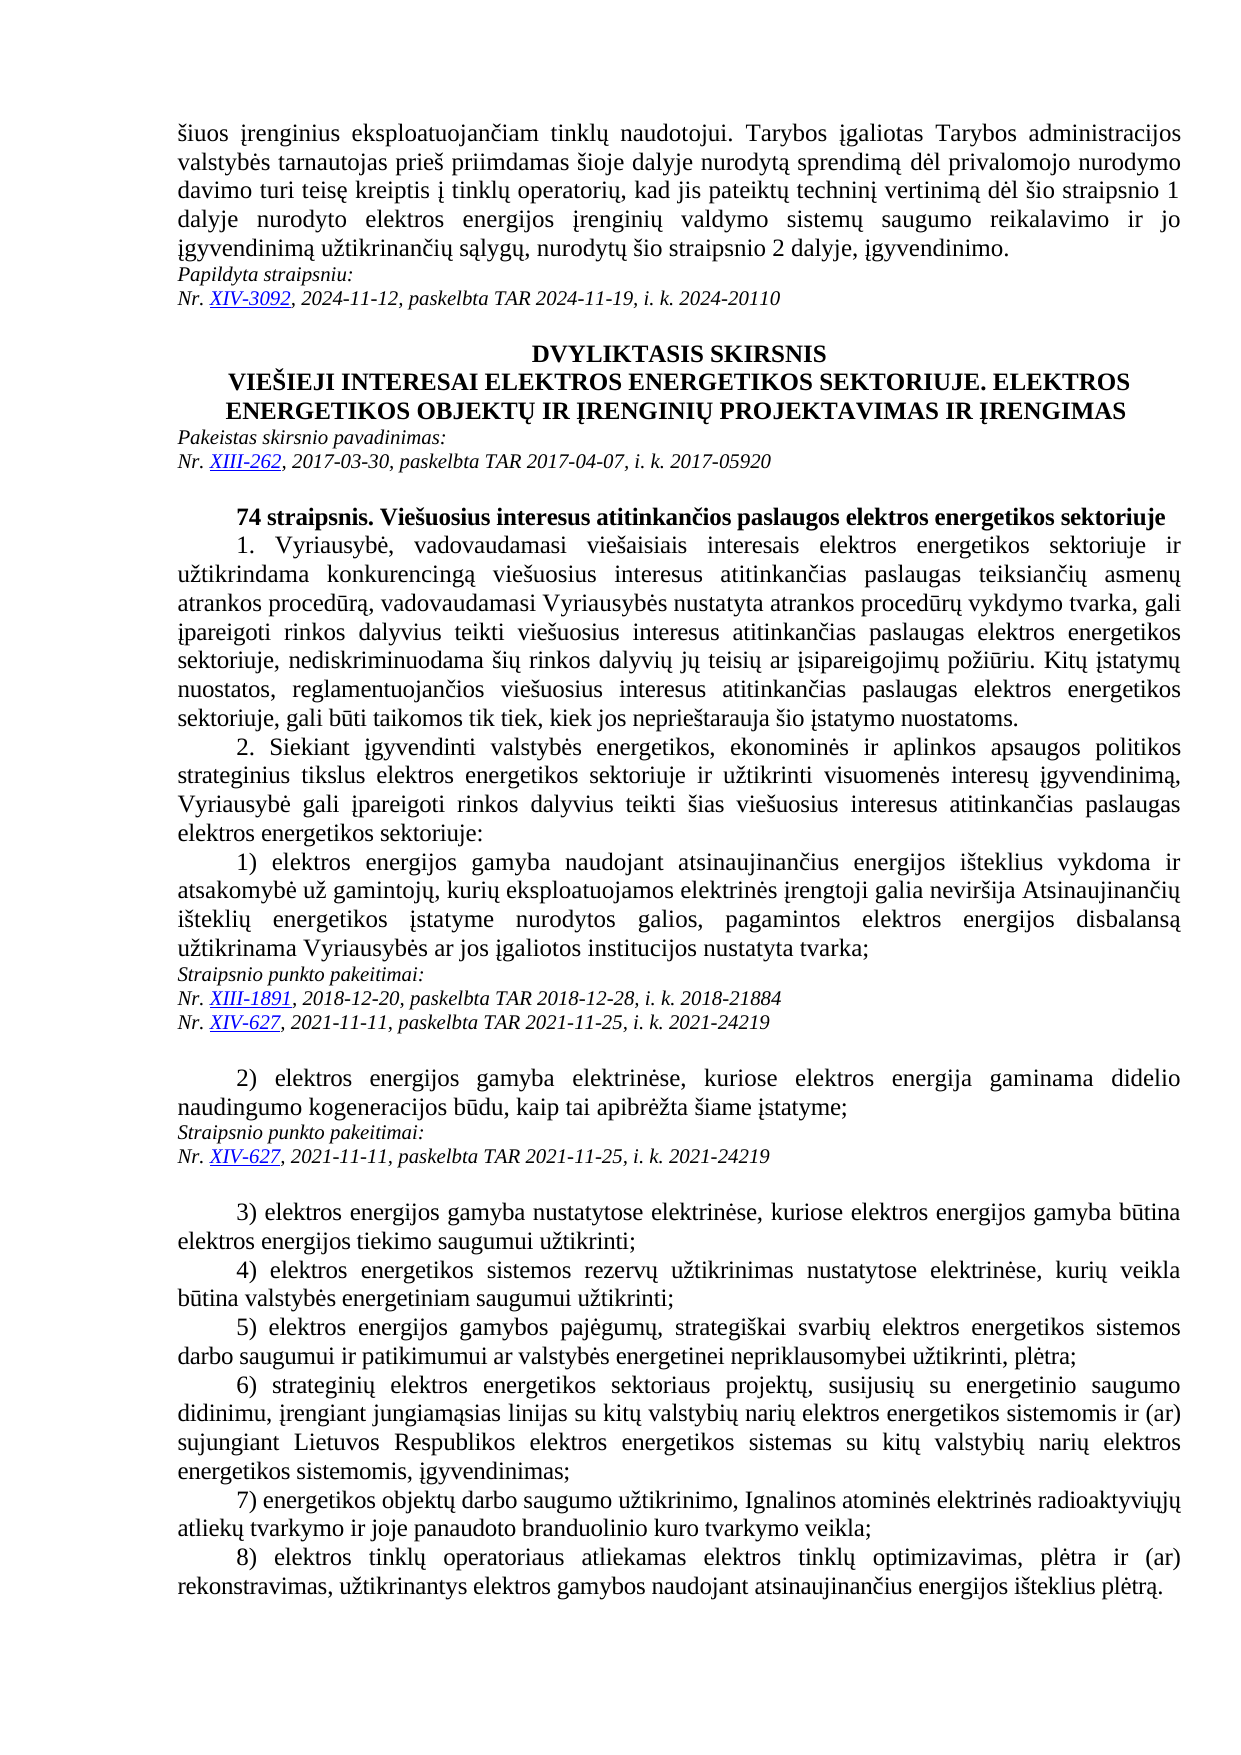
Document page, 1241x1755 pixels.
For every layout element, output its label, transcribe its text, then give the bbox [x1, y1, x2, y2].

text 1) elektros energijos gamyba naudojant atsinaujinančius energijos išteklius vykdoma ir atsakomybė už gamintojų, kurių eksploatuojamos elektrinės įrengtoji galia neviršija Atsinaujinančių išteklių energetikos įstatyme nurodytos galios, pagamintos elektros energijos disbalansą užtikrinama Vyriausybės ar jos įgaliotos institucijos nustatyta tvarka; [177, 847, 1181, 962]
text Nr. XIV-627, 2021-11-11, paskelbta TAR 2021-11-25, i. k. 2021-24219 [177, 1144, 1181, 1168]
text šiuos įrenginius eksploatuojančiam tinklų naudotojui. Tarybos įgaliotas Tarybos administracijos valstybės tarnautojas prieš priimdamas šioje dalyje nurodytą sprendimą dėl privalomojo nurodymo davimo turi teisę kreiptis į tinklų operatorių, kad jis pateiktų techninį vertinimą dėl šio straipsnio 1 dalyje nurodyto elektros energijos įrenginių valdymo sistemų saugumo reikalavimo ir jo įgyvendinimą užtikrinančių sąlygų, nurodytų šio straipsnio 2 dalyje, įgyvendinimo. [177, 118, 1181, 262]
text Straipsnio punkto pakeitimai: [177, 962, 1181, 986]
text 2. Siekiant įgyvendinti valstybės energetikos, ekonominės ir aplinkos apsaugos politikos strateginius tikslus elektros energetikos sektoriuje ir užtikrinti visuomenės interesų įgyvendinimą, Vyriausybė gali įpareigoti rinkos dalyvius teikti šias viešuosius interesus atitinkančias paslaugas elektros energetikos sektoriuje: [177, 732, 1181, 847]
text 3) elektros energijos gamyba nustatytose elektrinėse, kuriose elektros energijos gamyba būtina elektros energijos tiekimo saugumui užtikrinti; [177, 1197, 1181, 1255]
text 5) elektros energijos gamybos pajėgumų, strategiškai svarbių elektros energetikos sistemos darbo saugumui ir patikimumui ar valstybės energetinei nepriklausomybei užtikrinti, plėtra; [177, 1312, 1181, 1370]
text VIEŠIEJI INTERESAI ELEKTROS ENERGETIKOS SEKTORIUJE. ELEKTROS ENERGETIKOS OBJEKTŲ IR ĮRENGINIŲ PROJEKTAVIMAS IR ĮRENGIMAS [177, 367, 1181, 425]
text Straipsnio punkto pakeitimai: [177, 1120, 1181, 1144]
text 6) strateginių elektros energetikos sektoriaus projektų, susijusių su energetinio saugumo didinimu, įrengiant jungiamąsias linijas su kitų valstybių narių elektros energetikos sistemomis ir (ar) sujungiant Lietuvos Respublikos elektros energetikos sistemas su kitų valstybių narių elektros energetikos sistemomis, įgyvendinimas; [177, 1370, 1181, 1485]
text 1. Vyriausybė, vadovaudamasi viešaisiais interesais elektros energetikos sektoriuje ir užtikrindama konkurencingą viešuosius interesus atitinkančias paslaugas teiksiančių asmenų atrankos procedūrą, vadovaudamasi Vyriausybės nustatyta atrankos procedūrų vykdymo tvarka, gali įpareigoti rinkos dalyvius teikti viešuosius interesus atitinkančias paslaugas elektros energetikos sektoriuje, nediskriminuodama šių rinkos dalyvių jų teisių ar įsipareigojimų požiūriu. Kitų įstatymų nuostatos, reglamentuojančios viešuosius interesus atitinkančias paslaugas elektros energetikos sektoriuje, gali būti taikomos tik tiek, kiek jos neprieštarauja šio įstatymo nuostatoms. [177, 531, 1181, 732]
text Nr. XIII-1891, 2018-12-20, paskelbta TAR 2018-12-28, i. k. 2018-21884 [177, 986, 1181, 1010]
text Papildyta straipsniu: [177, 262, 1181, 286]
text 4) elektros energetikos sistemos rezervų užtikrinimas nustatytose elektrinėse, kurių veikla būtina valstybės energetiniam saugumui užtikrinti; [177, 1255, 1181, 1312]
text 7) energetikos objektų darbo saugumo užtikrinimo, Ignalinos atominės elektrinės radioaktyviųjų atliekų tvarkymo ir joje panaudoto branduolinio kuro tvarkymo veikla; [177, 1485, 1181, 1542]
text Nr. XIII-262, 2017-03-30, paskelbta TAR 2017-04-07, i. k. 2017-05920 [177, 449, 1181, 473]
text Nr. XIV-3092, 2024-11-12, paskelbta TAR 2024-11-19, i. k. 2024-20110 [177, 286, 1181, 310]
text Nr. XIV-627, 2021-11-11, paskelbta TAR 2021-11-25, i. k. 2021-24219 [177, 1010, 1181, 1034]
text Pakeistas skirsnio pavadinimas: [177, 425, 1181, 449]
text DVYLIKTASIS SKIRSNIS [177, 339, 1181, 367]
text 74 straipsnis. Viešuosius interesus atitinkančios paslaugos elektros energetikos sektoriuje [236, 502, 1181, 531]
text 8) elektros tinklų operatoriaus atliekamas elektros tinklų optimizavimas, plėtra ir (ar) rekonstravimas, užtikrinantys elektros gamybos naudojant atsinaujinančius energijos išteklius plėtrą. [177, 1542, 1181, 1600]
text 2) elektros energijos gamyba elektrinėse, kuriose elektros energija gaminama didelio naudingumo kogeneracijos būdu, kaip tai apibrėžta šiame įstatyme; [177, 1063, 1181, 1120]
